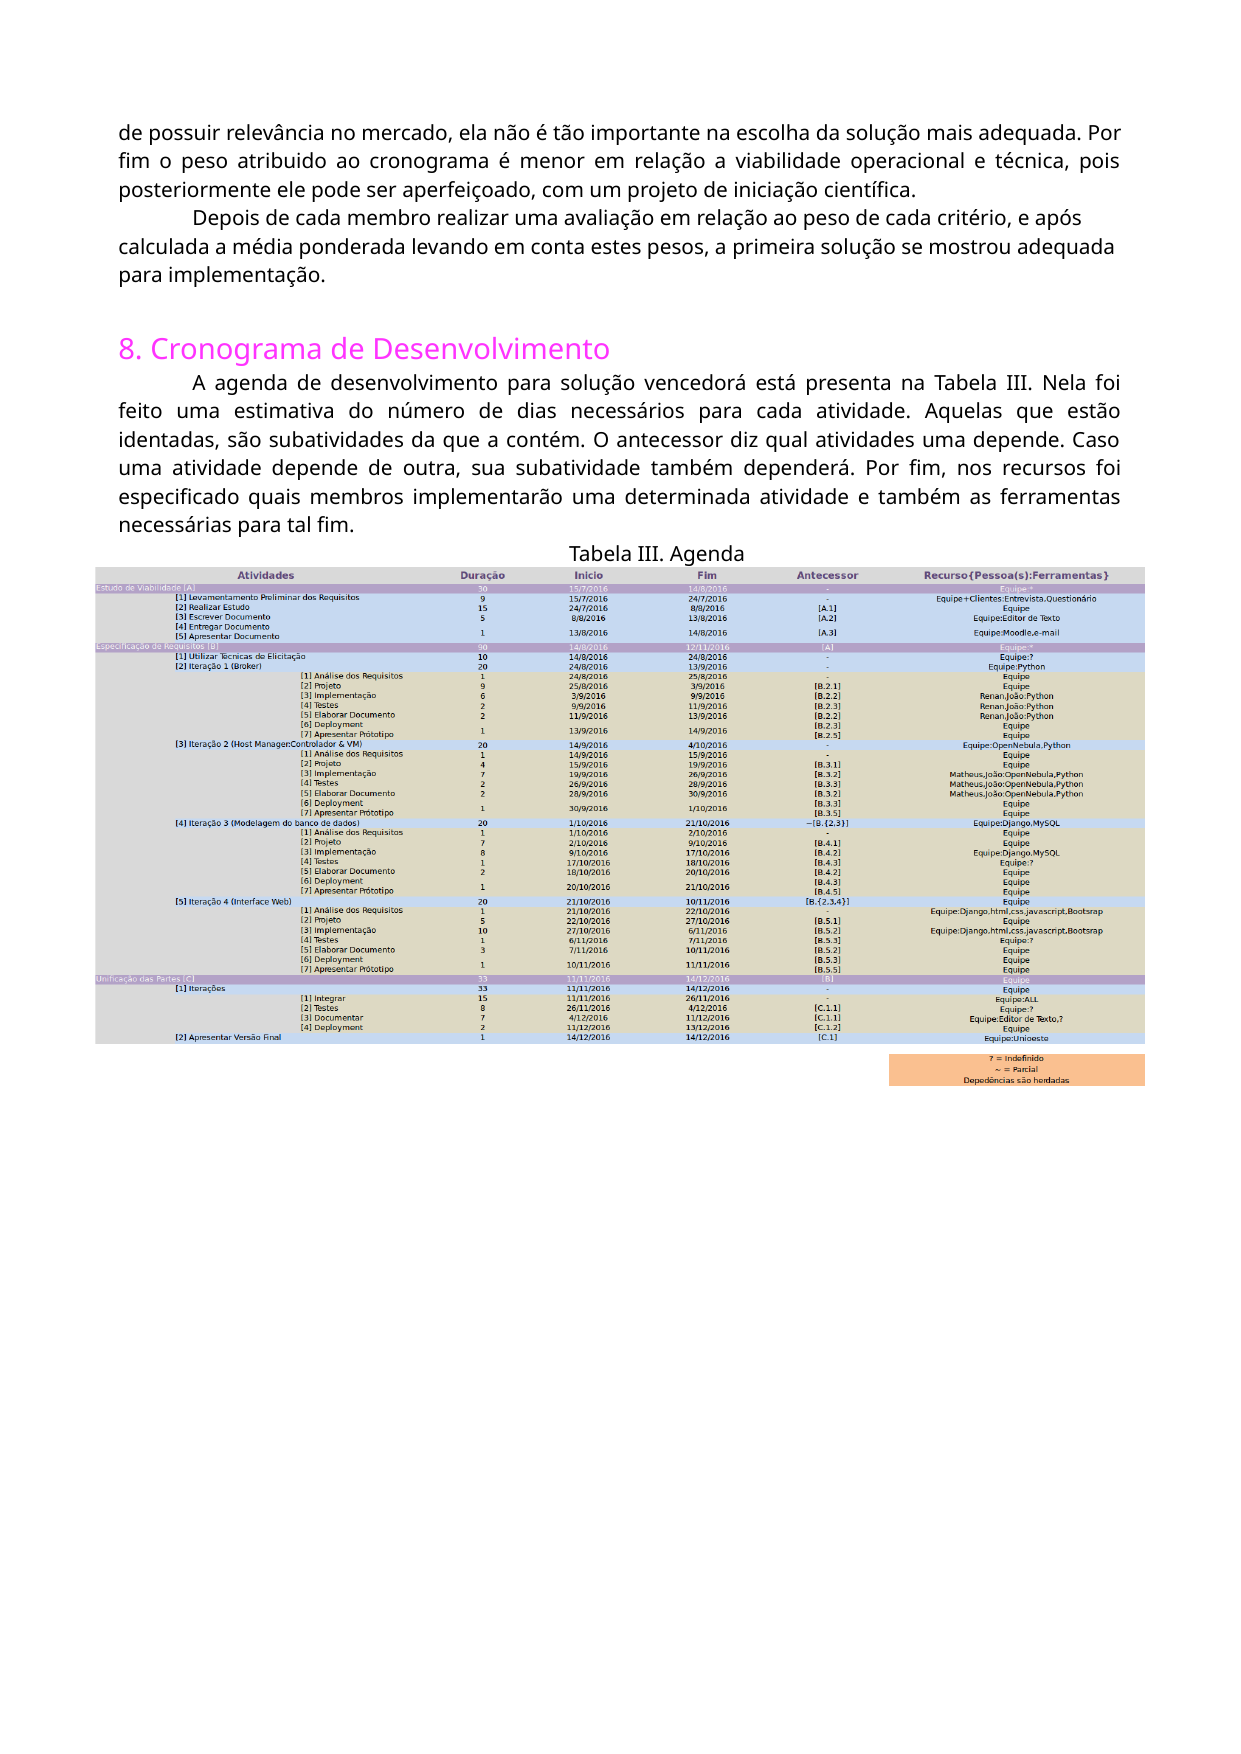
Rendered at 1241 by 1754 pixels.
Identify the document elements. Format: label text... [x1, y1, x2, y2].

text A agenda de desenvolvimento para solução vencedorá está presenta na Tabela III. Nela foi feito uma estimativa do número de dias necessários para cada atividade. Aquelas que estão identadas, são subatividades da que a contém. O antecessor diz qual atividades uma depende. Caso uma atividade depende de outra, sua subatividade também dependerá. Por fim, nos recursos foi especificado quais membros implementarão uma determinada atividade e também as ferramentas necessárias para tal fim. [118, 368, 1122, 539]
text 8. Cronograma de Desenvolvimento [118, 328, 1122, 368]
text de possuir relevância no mercado, ela não é tão importante na escolha da solução mais adequada. Por fim o peso atribuido ao cronograma é menor em relação a viabilidade operacional e técnica, pois posteriormente ele pode ser aperfeiçoado, com um projeto de iniciação científica. [118, 118, 1122, 203]
picture [95, 567, 1145, 1123]
text Tabela III. Agenda [118, 539, 1122, 567]
text Depois de cada membro realizar uma avaliação em relação ao peso de cada critério, e após calculada a média ponderada levando em conta estes pesos, a primeira solução se mostrou adequada para implementação. [118, 203, 1122, 289]
